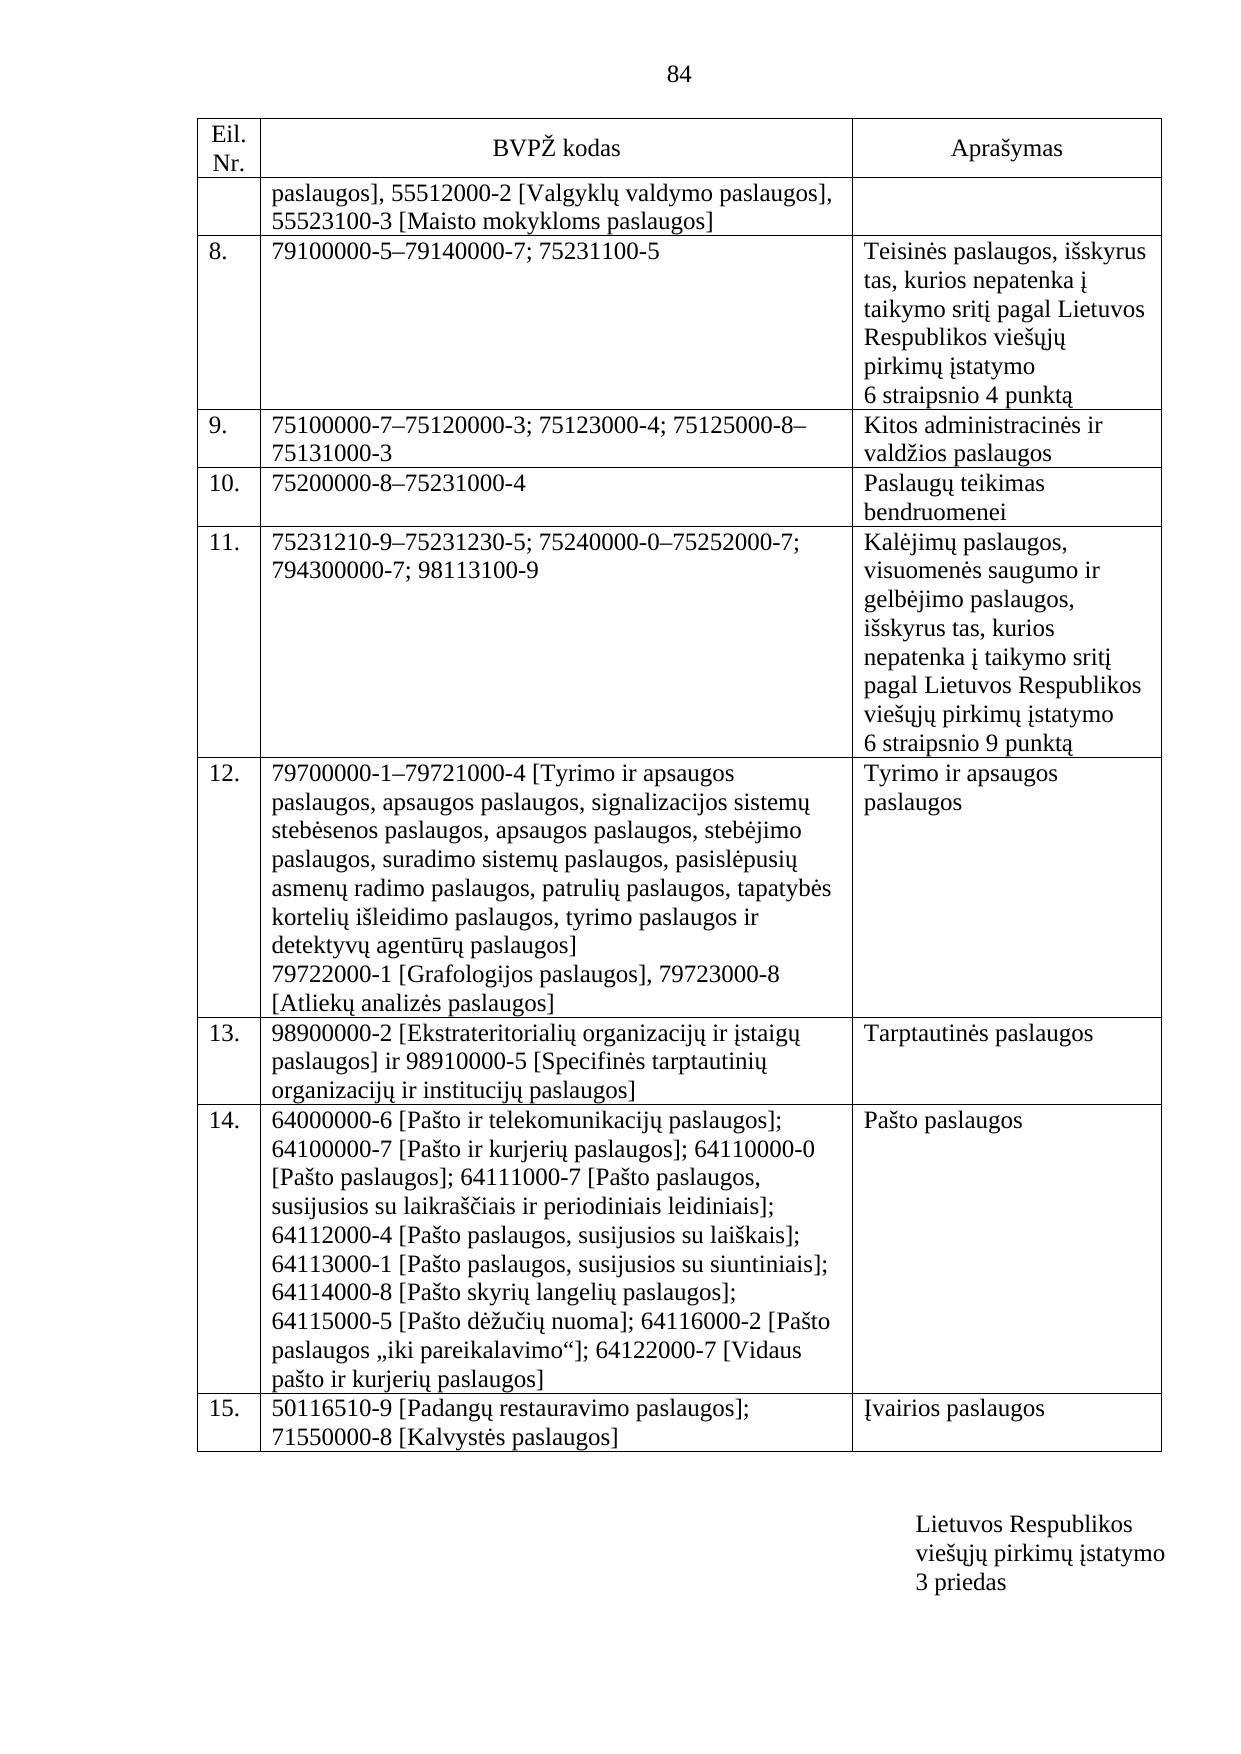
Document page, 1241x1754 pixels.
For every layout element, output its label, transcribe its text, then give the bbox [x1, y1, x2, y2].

table_cell 98900000-2 [Ekstrateritorialių organizacijų ir įstaigų paslaugos] ir 98910000-5 [Specifinės tarptautinių organizacijų ir institucijų paslaugos] [261, 1018, 852, 1104]
table_cell 10. [198, 468, 260, 526]
table_cell Teisinės paslaugos, išskyrus tas, kurios nepatenka į taikymo sritį pagal Lietuvos Respublikos viešųjų pirkimų įstatymo 6 straipsnio 4 punktą [853, 236, 1161, 409]
table_cell 12. [198, 758, 260, 1017]
text Lietuvos Respublikos [886, 1509, 1181, 1538]
table_cell 75100000-7–75120000-3; 75123000-4; 75125000-8–75131000-3 [261, 410, 852, 467]
text 3 priedas [886, 1567, 1181, 1596]
table_cell Tyrimo ir apsaugos paslaugos [853, 758, 1161, 1017]
table_header Eil. Nr. [198, 119, 260, 177]
table_cell 11. [198, 527, 260, 757]
table_cell 9. [198, 410, 260, 467]
table_cell 14. [198, 1105, 260, 1392]
table_header BVPŽ kodas [261, 119, 852, 177]
table_cell 79700000-1–79721000-4 [Tyrimo ir apsaugos paslaugos, apsaugos paslaugos, signalizacijos sistemų stebėsenos paslaugos, apsaugos paslaugos, stebėjimo paslaugos, suradimo sistemų paslaugos, pasislėpusių asmenų radimo paslaugos, patrulių paslaugos, tapatybės kortelių išleidimo paslaugos, tyrimo paslaugos ir detektyvų agentūrų paslaugos] 79722000-1 [Grafologijos paslaugos], 79723000-8 [Atliekų analizės paslaugos] [261, 758, 852, 1017]
table_cell [853, 178, 1161, 235]
table_cell [198, 178, 260, 235]
table_cell 15. [198, 1394, 260, 1451]
table_cell Paslaugų teikimas bendruomenei [853, 468, 1161, 526]
table_cell paslaugos], 55512000-2 [Valgyklų valdymo paslaugos], 55523100-3 [Maisto mokykloms paslaugos] [261, 178, 852, 235]
table_cell Įvairios paslaugos [853, 1394, 1161, 1451]
table_cell Pašto paslaugos [853, 1105, 1161, 1392]
table_cell 64000000-6 [Pašto ir telekomunikacijų paslaugos]; 64100000-7 [Pašto ir kurjerių paslaugos]; 64110000-0 [Pašto paslaugos]; 64111000-7 [Pašto paslaugos, susijusios su laikraščiais ir periodiniais leidiniais]; 64112000-4 [Pašto paslaugos, susijusios su laiškais]; 64113000-1 [Pašto paslaugos, susijusios su siuntiniais]; 64114000-8 [Pašto skyrių langelių paslaugos]; 64115000-5 [Pašto dėžučių nuoma]; 64116000-2 [Pašto paslaugos „iki pareikalavimo“]; 64122000-7 [Vidaus pašto ir kurjerių paslaugos] [261, 1105, 852, 1392]
table_cell Kitos administracinės ir valdžios paslaugos [853, 410, 1161, 467]
table_cell 13. [198, 1018, 260, 1104]
table_header Aprašymas [853, 119, 1161, 177]
text viešųjų pirkimų įstatymo [886, 1538, 1181, 1567]
table_cell 75200000-8–75231000-4 [261, 468, 852, 526]
table_cell Tarptautinės paslaugos [853, 1018, 1161, 1104]
table_cell 50116510-9 [Padangų restauravimo paslaugos]; 71550000-8 [Kalvystės paslaugos] [261, 1394, 852, 1451]
table_cell 8. [198, 236, 260, 409]
table_cell 79100000-5–79140000-7; 75231100-5 [261, 236, 852, 409]
table_cell Kalėjimų paslaugos, visuomenės saugumo ir gelbėjimo paslaugos, išskyrus tas, kurios nepatenka į taikymo sritį pagal Lietuvos Respublikos viešųjų pirkimų įstatymo 6 straipsnio 9 punktą [853, 527, 1161, 757]
table_cell 75231210-9–75231230-5; 75240000-0–75252000-7; 794300000-7; 98113100-9 [261, 527, 852, 757]
